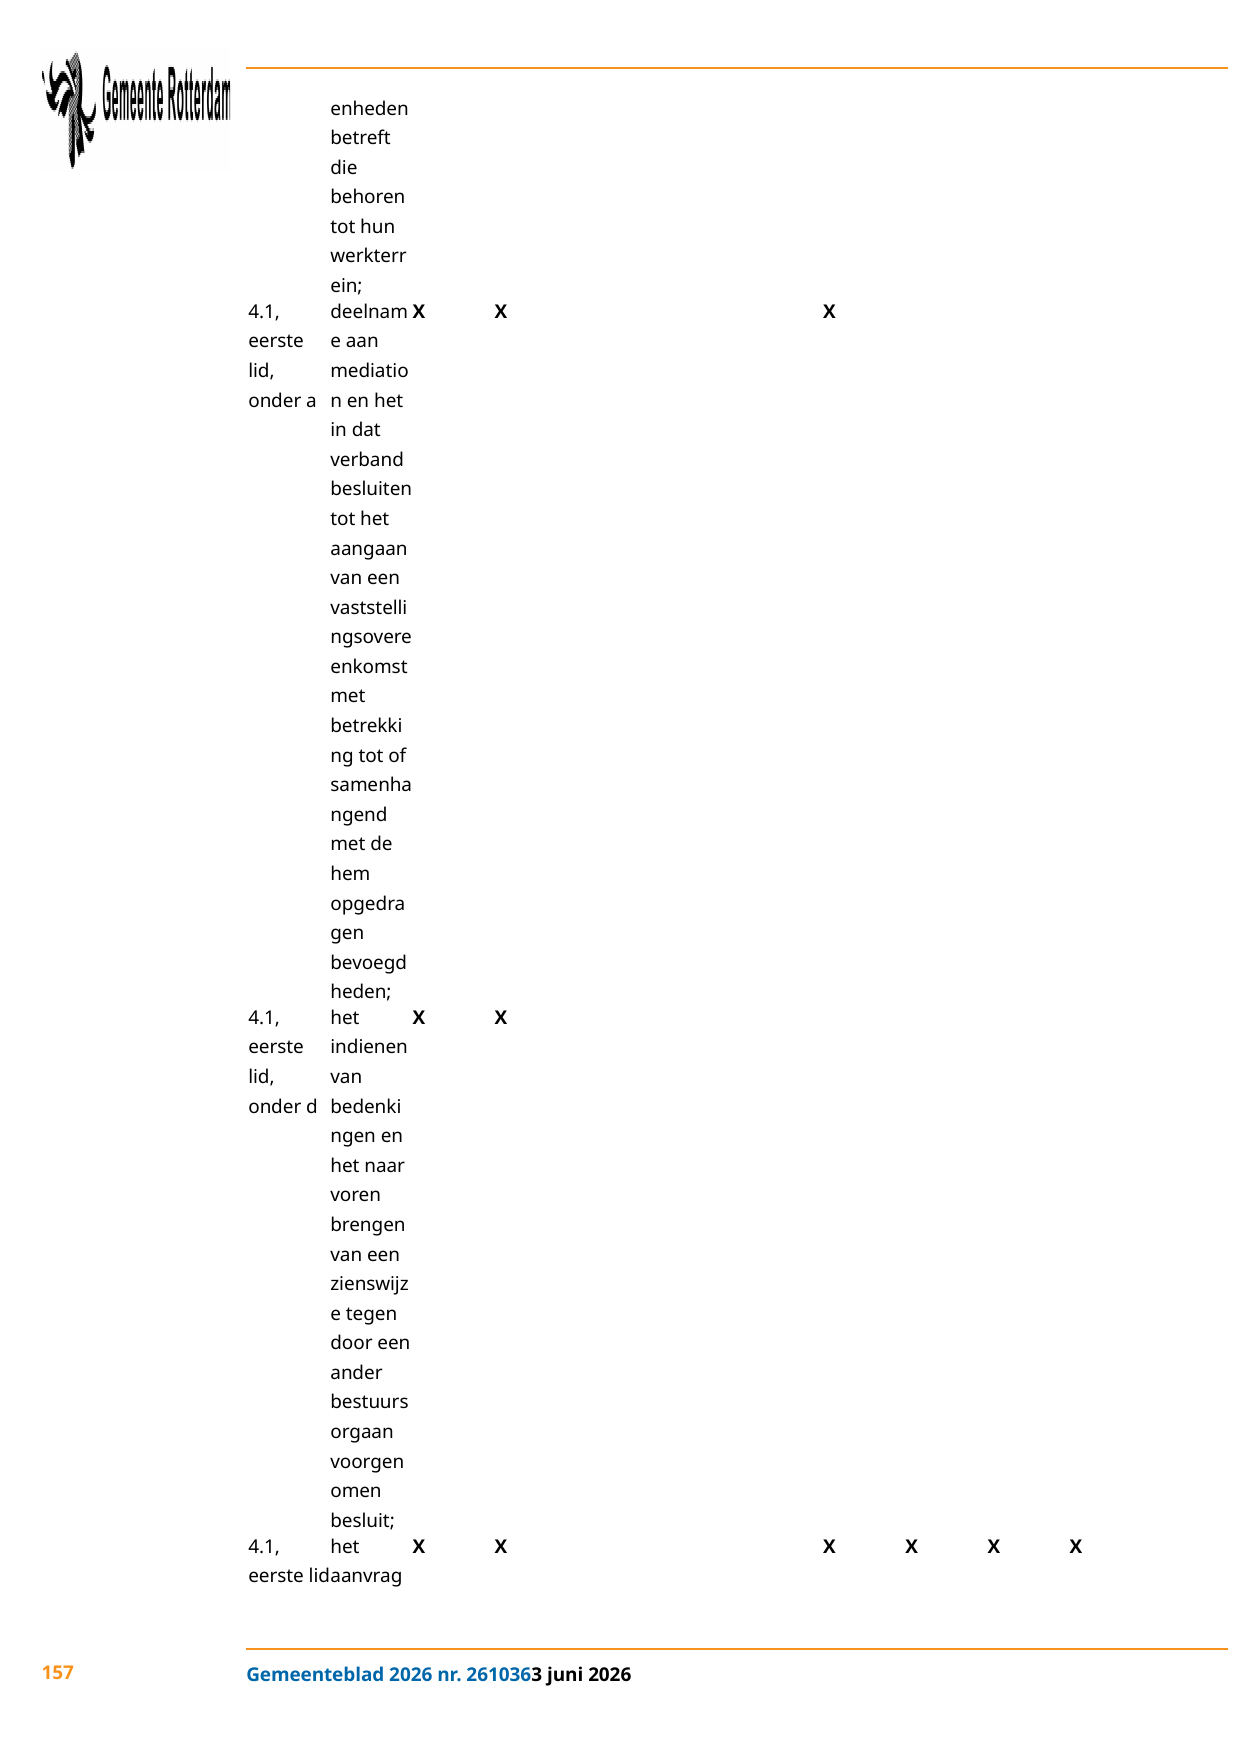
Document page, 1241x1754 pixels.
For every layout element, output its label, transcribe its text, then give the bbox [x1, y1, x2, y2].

table_cell [1069, 95, 1152, 298]
table_cell [577, 298, 741, 1004]
table_cell X [823, 298, 905, 1004]
picture [41, 47, 231, 172]
table_cell X [987, 1533, 1069, 1588]
table_cell [741, 1533, 823, 1588]
table_cell [987, 95, 1069, 298]
table_cell [412, 95, 494, 298]
table_cell X [412, 298, 494, 1004]
table_cell [823, 1004, 905, 1533]
table_cell X [494, 1004, 577, 1533]
table_cell 4.1, eerste lid, onder a [248, 298, 330, 1004]
table_cell [741, 1004, 823, 1533]
table_cell X [905, 1533, 987, 1588]
table_cell 4.1, eerste lid, onder d [248, 1004, 330, 1533]
table_cell [494, 95, 577, 298]
table_cell X [412, 1533, 494, 1588]
table_cell [1069, 298, 1152, 1004]
table_cell [905, 95, 987, 298]
table_cell [905, 1004, 987, 1533]
table_cell X [494, 298, 577, 1004]
table_cell [577, 1533, 741, 1588]
table_cell [577, 1004, 741, 1533]
table_cell X [412, 1004, 494, 1533]
table_cell [1069, 1004, 1152, 1533]
table_cell enheden betreft die behoren tot hun werkterrein; [330, 95, 412, 298]
table_cell [248, 95, 330, 298]
table_cell [987, 1004, 1069, 1533]
table_cell deelname aan mediation en het in dat verband besluiten tot het aangaan van een vaststellingsovereenkomst met betrekking tot of samenhangend met de hem opgedragen bevoegdheden; [330, 298, 412, 1004]
table_cell [741, 95, 823, 298]
table_cell het indienen van bedenkingen en het naar voren brengen van een zienswijze tegen door een ander bestuursorgaan voorgenomen besluit; [330, 1004, 412, 1533]
table_cell [987, 298, 1069, 1004]
table_cell het aanvrag [330, 1533, 412, 1588]
table_cell [823, 95, 905, 298]
table_cell X [494, 1533, 577, 1588]
table_cell [577, 95, 741, 298]
table_cell [741, 298, 823, 1004]
table_cell 4.1, eerste lid [248, 1533, 330, 1588]
table_cell X [1069, 1533, 1152, 1588]
table_cell X [823, 1533, 905, 1588]
table_cell [905, 298, 987, 1004]
